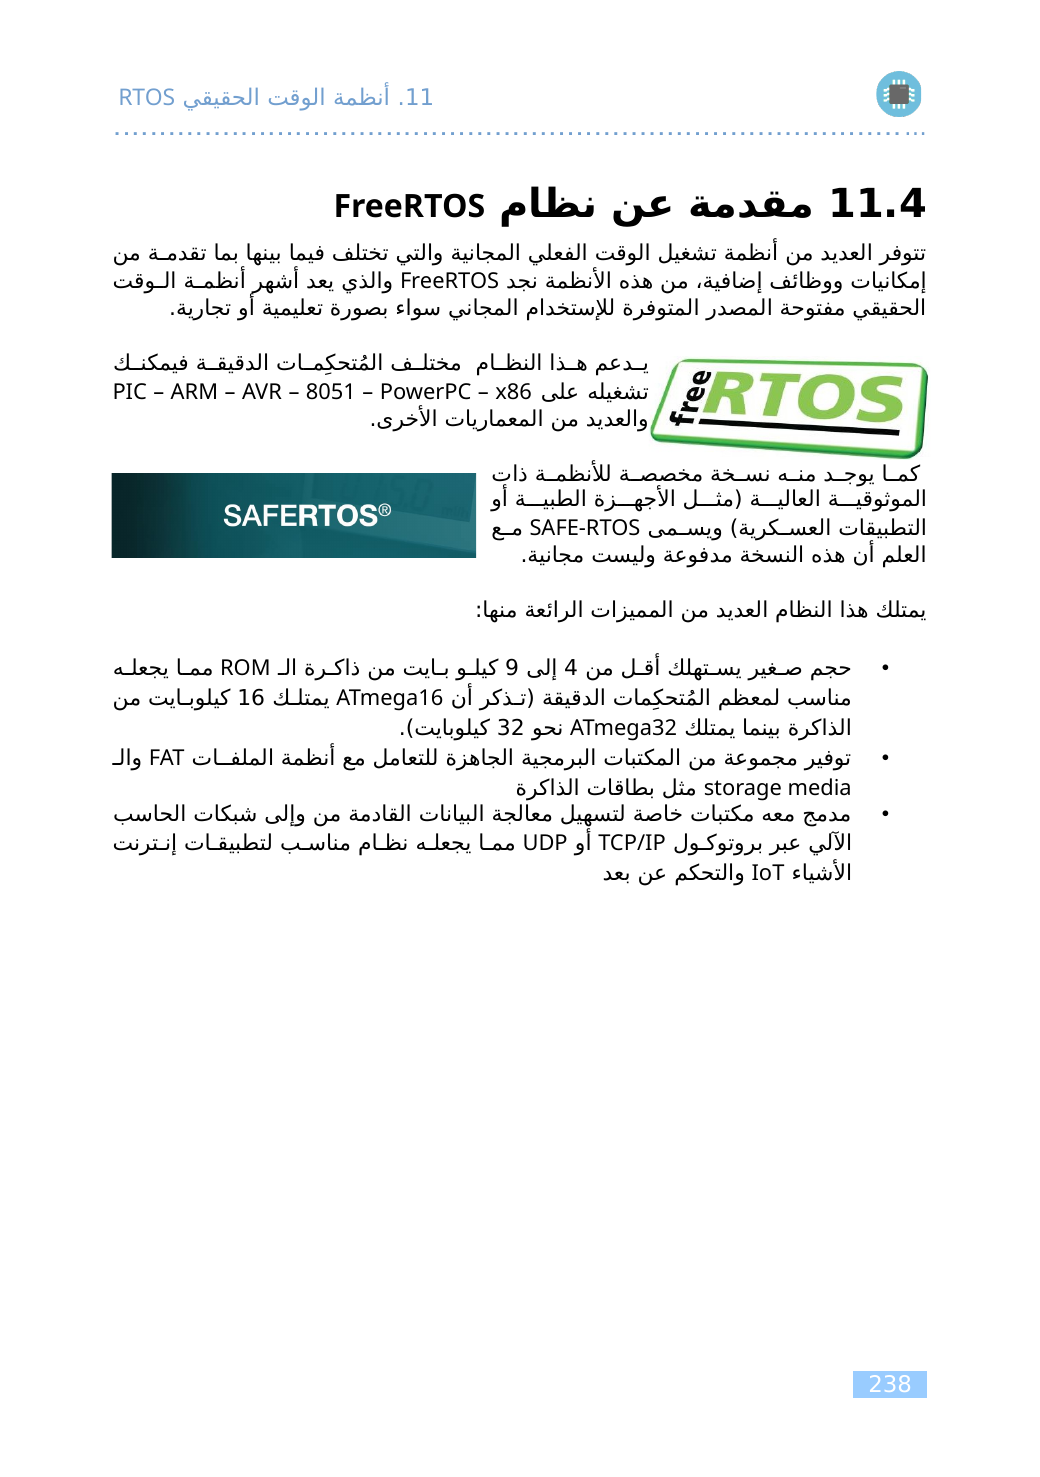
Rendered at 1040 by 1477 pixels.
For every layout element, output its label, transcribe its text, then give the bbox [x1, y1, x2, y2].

text تتوفر العديد من أنظمة تشغيل الوقت الفعلي المجانية والتي تختلف فيما بينها بما تقدمة من إمكانيات ووظائف إضافية، من هذه اﻷنظمة نجد FreeRTOS والذي يعد أشهر أنظمة الوقت الحقيقي مفتوحة المصدر المتوفرة للإستخدام المجاني سواء بصورة تعليمية أو تجارية. [112, 240, 927, 321]
picture [876, 71, 922, 117]
list مدمج معه مكتبات خاصة لتسهيل معالجة البيانات القادمة من وإلى شبكات الحاسب اﻵلي عبر بروتوكول TCP/IP أو UDP مما يجعله نظام مناسب لتطبيقات إنترنت اﻷشياء IoT والتحكم عن بعد [112, 801, 889, 886]
text يمتلك هذا النظام العديد من المميزات الرائعة منها: [112, 597, 927, 623]
picture [648, 356, 931, 460]
text يدعم هذا النظام مختلف المُتحكِمات الدقيقة فيمكنك تشغيله على PIC – ARM – AVR – 8051 – PowerPC – x86 والعديد من المعماريات اﻷخرى. [112, 350, 927, 431]
text كما يوجد منه نسخة مخصصة للأنظمة ذات الموثوقية العالية (مثل اﻷجهزة الطبية أو التطبيقات العسكرية) ويسمى SAFE-RTOS مع العلم أن هذه النسخة مدفوعة وليست مجانية. [112, 461, 927, 567]
picture [111, 473, 240, 558]
list حجم صغير يستهلك أقل من 4 إلى 9 كيلو بايت من ذاكرة الـ ROM مما يجعله مناسب لمعظم المُتحكِمات الدقيقة (تذكر أن ATmega16 يمتلك 16 كيلوبايت من الذاكرة بينما يمتلك ATmega32 نحو 32 كيلوبايت). [112, 652, 889, 742]
list توفير مجموعة من المكتبات البرمجية الجاهزة للتعامل مع أنظمة الملفات FAT والـ storage media مثل بطاقات الذاكرة [112, 742, 889, 801]
subtitle 11.4 مقدمة عن نظام FreeRTOS [112, 181, 927, 227]
